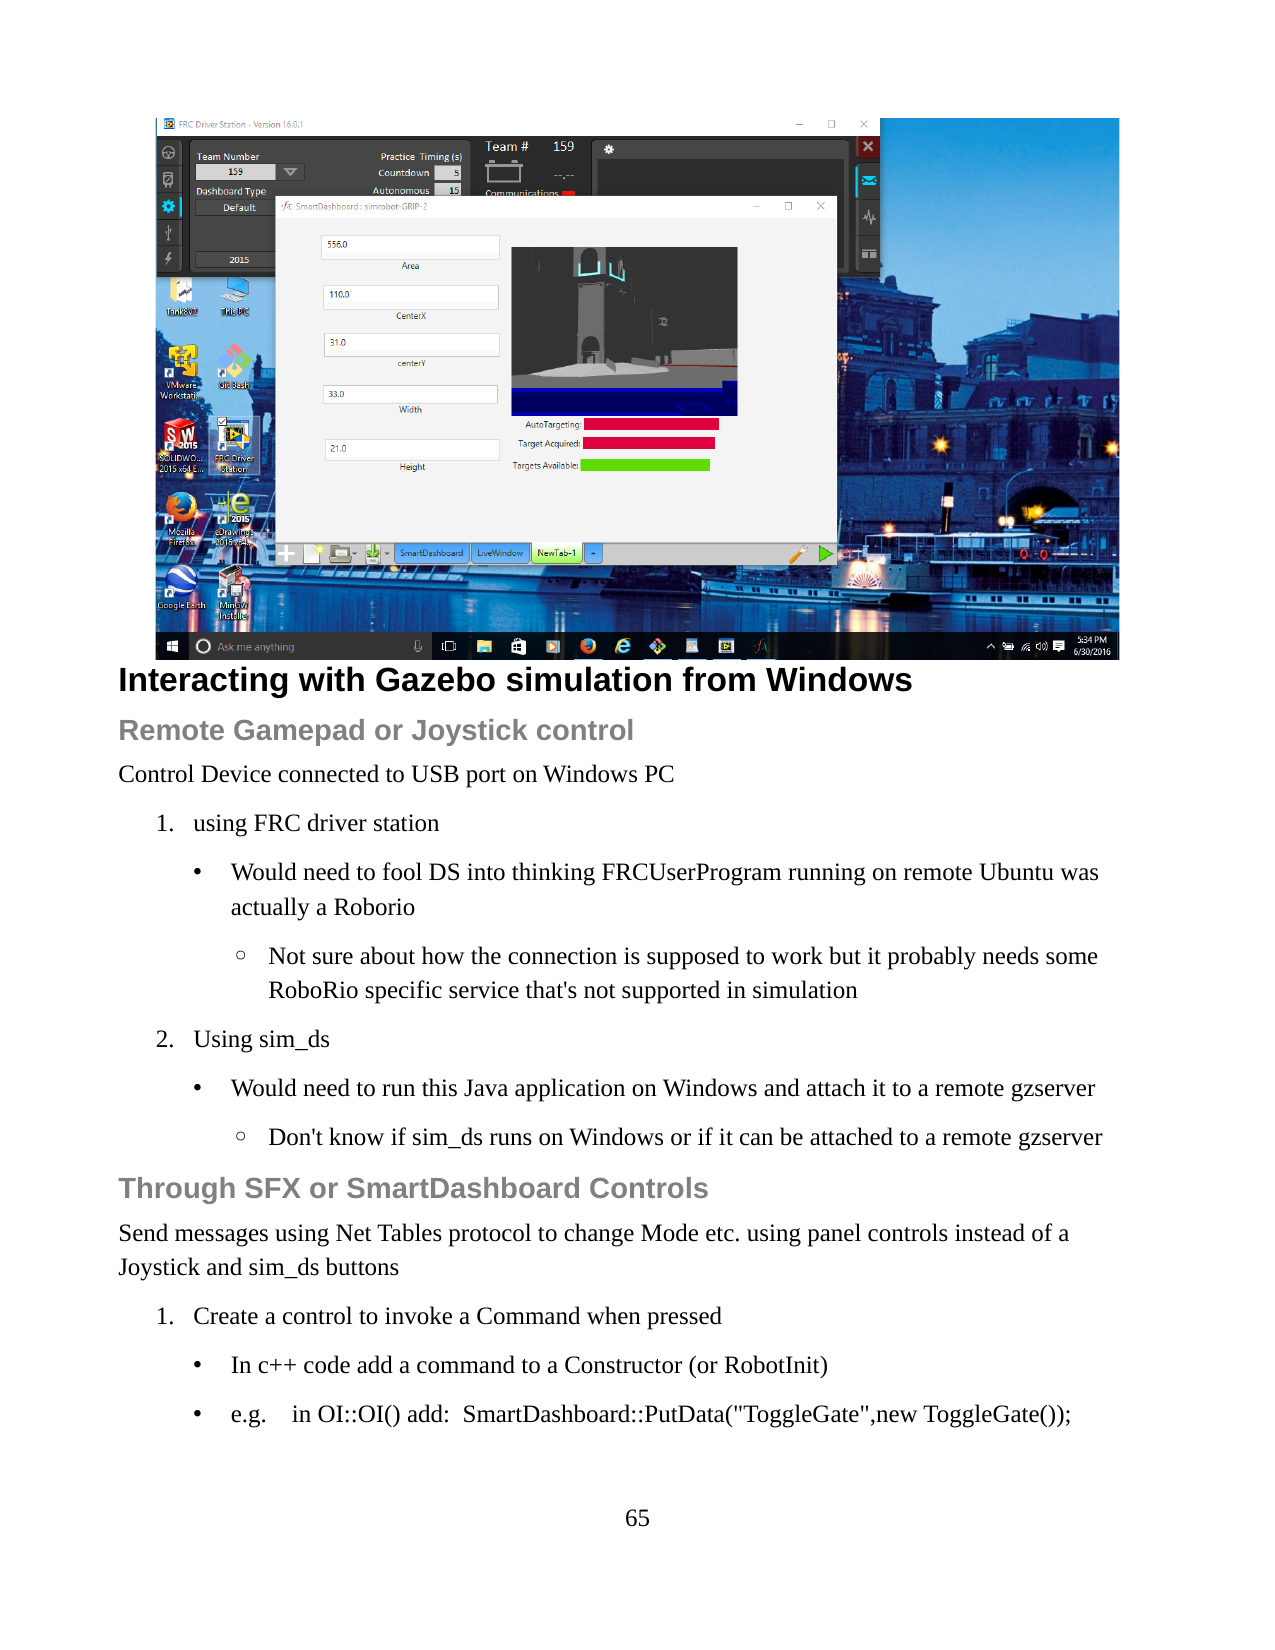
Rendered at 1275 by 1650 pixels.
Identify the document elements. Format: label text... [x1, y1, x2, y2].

list Create a control to invoke a Command when pressed [156, 1301, 1157, 1330]
list Control Device connected to USB port on Windows PC [81, 759, 1157, 788]
list using FRC driver station [156, 808, 1157, 837]
list Would need to fool DS into thinking FRCUserProgram running on remote Ubuntu was actually a Roborio [193, 857, 1157, 921]
list Using sim_ds [156, 1024, 1157, 1053]
list Not sure about how the connection is supposed to work but it probably needs some RoboRio specific service that's not supported in simulation [231, 941, 1157, 1004]
list Don't know if sim_ds runs on Windows or if it can be attached to a remote gzserver [231, 1122, 1157, 1151]
subtitle Through SFX or SmartDashboard Controls [118, 1172, 1157, 1205]
list Send messages using Net Tables protocol to change Mode etc. using panel controls instead of a Joystick and sim_ds buttons [81, 1218, 1157, 1281]
list In c++ code add a command to a Constructor (or RobotInit) [193, 1350, 1157, 1379]
picture [155, 118, 1120, 660]
list e.g. in OI::OI() add: SmartDashboard::PutData("ToggleGate",new ToggleGate()); [193, 1399, 1157, 1428]
subtitle Interacting with Gazebo simulation from Windows [118, 660, 1157, 698]
subtitle Remote Gamepad or Joystick control [118, 713, 1157, 747]
list Would need to run this Java application on Windows and attach it to a remote gzserver [193, 1073, 1157, 1102]
